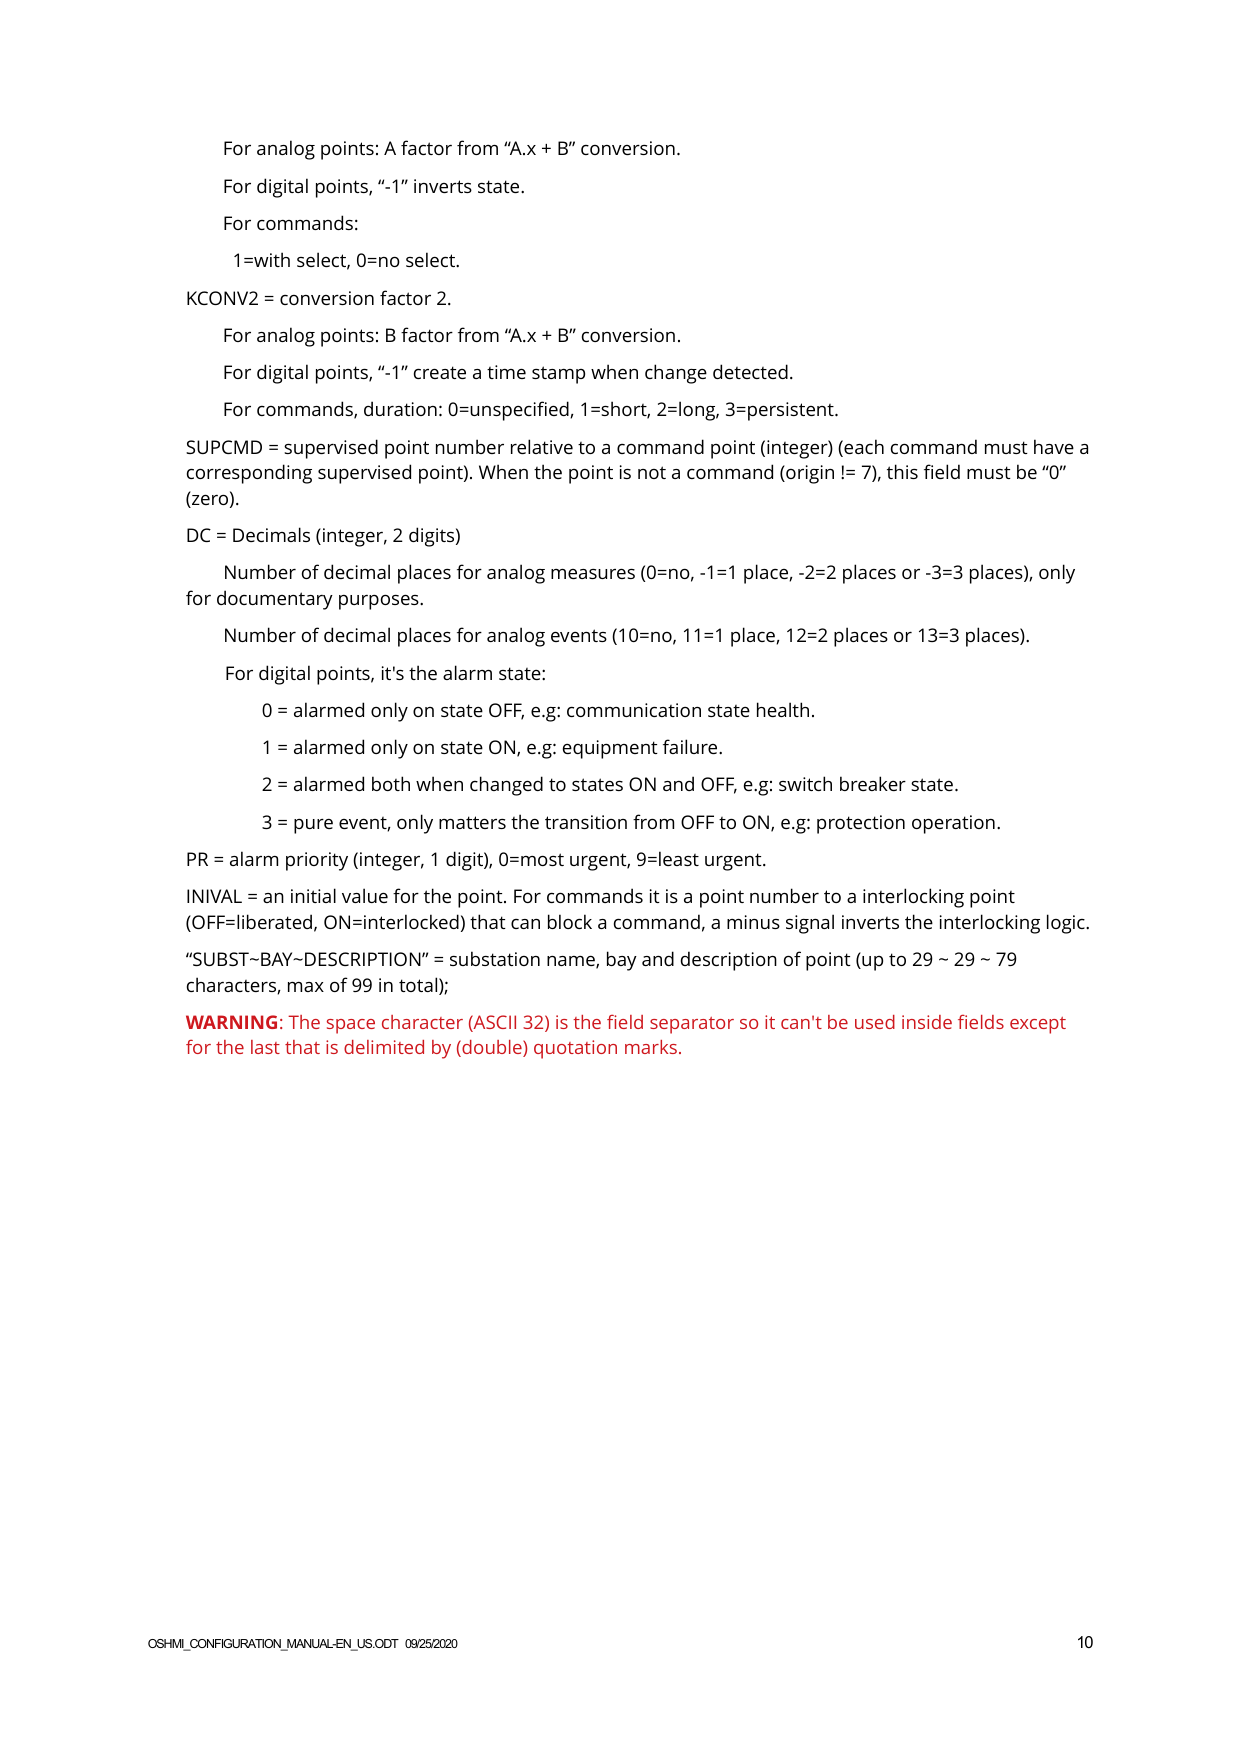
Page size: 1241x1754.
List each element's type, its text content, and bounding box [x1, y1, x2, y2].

text For digital points, “-1” create a time stamp when change detected. [223, 359, 1093, 385]
text 1 = alarmed only on state ON, e.g: equipment failure. [223, 734, 1093, 760]
text WARNING: The space character (ASCII 32) is the field separator so it can't be used inside fields except for the last that is delimited by (double) quotation marks. [186, 1009, 1093, 1060]
text DC = Decimals (integer, 2 digits) [186, 522, 1093, 548]
text SUPCMD = supervised point number relative to a command point (integer) (each command must have a corresponding supervised point). When the point is not a command (origin != 7), this field must be “0” (zero). [186, 434, 1093, 511]
text Number of decimal places for analog events (10=no, 11=1 place, 12=2 places or 13=3 places). [186, 623, 1093, 648]
text 3 = pure event, only matters the transition from OFF to ON, e.g: protection operation. [223, 809, 1093, 834]
text 2 = alarmed both when changed to states ON and OFF, e.g: switch breaker state. [223, 772, 1093, 797]
text INIVAL = an initial value for the point. For commands it is a point number to a interlocking point (OFF=liberated, ON=interlocked) that can block a command, a minus signal inverts the interlocking logic. [186, 884, 1093, 935]
text For analog points: B factor from “A.x + B” conversion. [223, 322, 1093, 348]
text For analog points: A factor from “A.x + B” conversion. [223, 136, 1093, 161]
text 1=with select, 0=no select. [223, 248, 1093, 273]
text Number of decimal places for analog measures (0=no, -1=1 place, -2=2 places or -3=3 places), only for documentary purposes. [186, 560, 1093, 611]
text 0 = alarmed only on state OFF, e.g: communication state health. [223, 697, 1093, 723]
text For digital points, it's the alarm state: [186, 660, 1093, 685]
text PR = alarm priority (integer, 1 digit), 0=most urgent, 9=least urgent. [186, 846, 1093, 872]
text “SUBST~BAY~DESCRIPTION” = substation name, bay and description of point (up to 29 ~ 29 ~ 79 characters, max of 99 in total); [186, 946, 1093, 997]
text For commands: [223, 210, 1093, 236]
text KCONV2 = conversion factor 2. [186, 285, 1093, 311]
text For digital points, “-1” inverts state. [223, 173, 1093, 199]
text For commands, duration: 0=unspecified, 1=short, 2=long, 3=persistent. [223, 397, 1093, 422]
